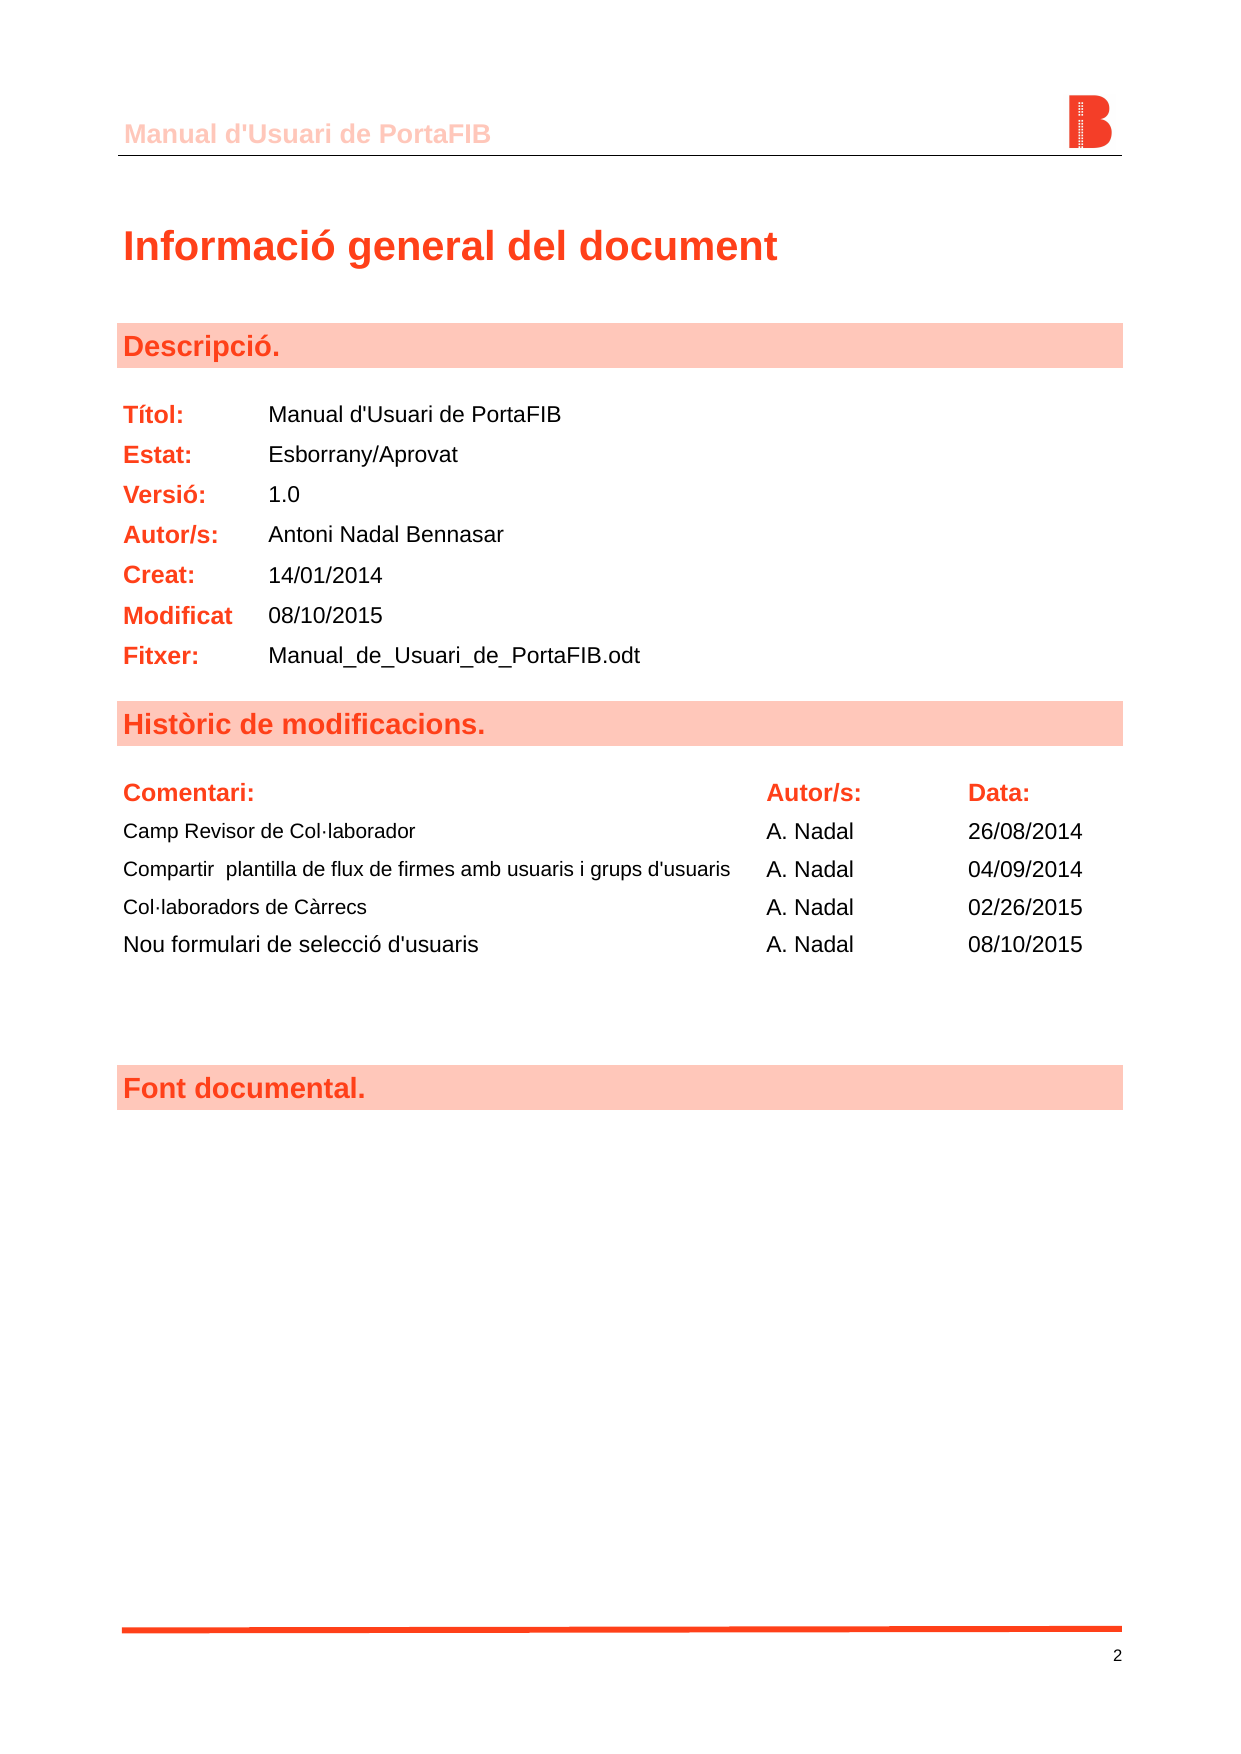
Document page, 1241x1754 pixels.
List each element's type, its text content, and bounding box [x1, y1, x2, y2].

table_cell Manual d'Usuari de PortaFIB [262, 394, 1123, 434]
table_cell Autor/s: [117, 515, 262, 555]
table_cell Font documental. [117, 1065, 1123, 1110]
table_cell [117, 1039, 1123, 1065]
table_cell Col·laboradors de Càrrecs [117, 888, 760, 926]
table_cell Descripció. [117, 323, 1123, 368]
table_cell [117, 1214, 1123, 1251]
table_cell 1.0 [262, 474, 1123, 514]
table_cell Autor/s: [760, 772, 962, 812]
table_cell [962, 1001, 1123, 1039]
table_cell Antoni Nadal Bennasar [262, 515, 1123, 555]
picture [1063, 94, 1117, 150]
table_cell 26/08/2014 [962, 812, 1123, 850]
table_cell [117, 964, 760, 1001]
table_cell Modificat [117, 595, 262, 635]
table_cell 26/02/2015 [962, 888, 1123, 926]
table_cell [760, 1001, 962, 1039]
table_cell [117, 1001, 760, 1039]
table_cell Compartir plantilla de flux de firmes amb usuaris i grups d'usuaris [117, 850, 760, 888]
table_cell Creat: [117, 555, 262, 595]
table_cell Comentari: [117, 772, 760, 812]
table_cell Nou formulari de selecció d'usuaris [117, 926, 760, 963]
table_cell Versió: [117, 474, 262, 514]
table_cell Camp Revisor de Col·laborador [117, 812, 760, 850]
table_cell [117, 368, 1123, 394]
table_cell Fitxer: [117, 635, 262, 675]
table_cell Esborrany/Aprovat [262, 434, 1123, 474]
table_header Informació general del document [117, 216, 1123, 323]
table_cell [962, 964, 1123, 1001]
table_cell Manual_de_Usuari_de_PortaFIB.odt [262, 635, 1123, 675]
table_cell 14/01/2014 [262, 555, 1123, 595]
table_cell A. Nadal [760, 926, 962, 963]
table_cell [117, 1174, 1123, 1213]
table_cell [117, 1136, 1123, 1173]
table_cell [117, 746, 1123, 772]
table_cell A. Nadal [760, 850, 962, 888]
table_cell A. Nadal [760, 888, 962, 926]
table_cell Estat: [117, 434, 262, 474]
table_cell 04/09/2014 [962, 850, 1123, 888]
table_cell [117, 1110, 1123, 1136]
table_cell Data: [962, 772, 1123, 812]
table_cell Títol: [117, 394, 262, 434]
table_cell A. Nadal [760, 812, 962, 850]
table_cell Històric de modificacions. [117, 701, 1123, 746]
table_cell [760, 964, 962, 1001]
table_cell [117, 675, 1123, 701]
table_cell 10/08/2015 [262, 595, 1123, 635]
table_cell 10/08/2015 [962, 926, 1123, 963]
